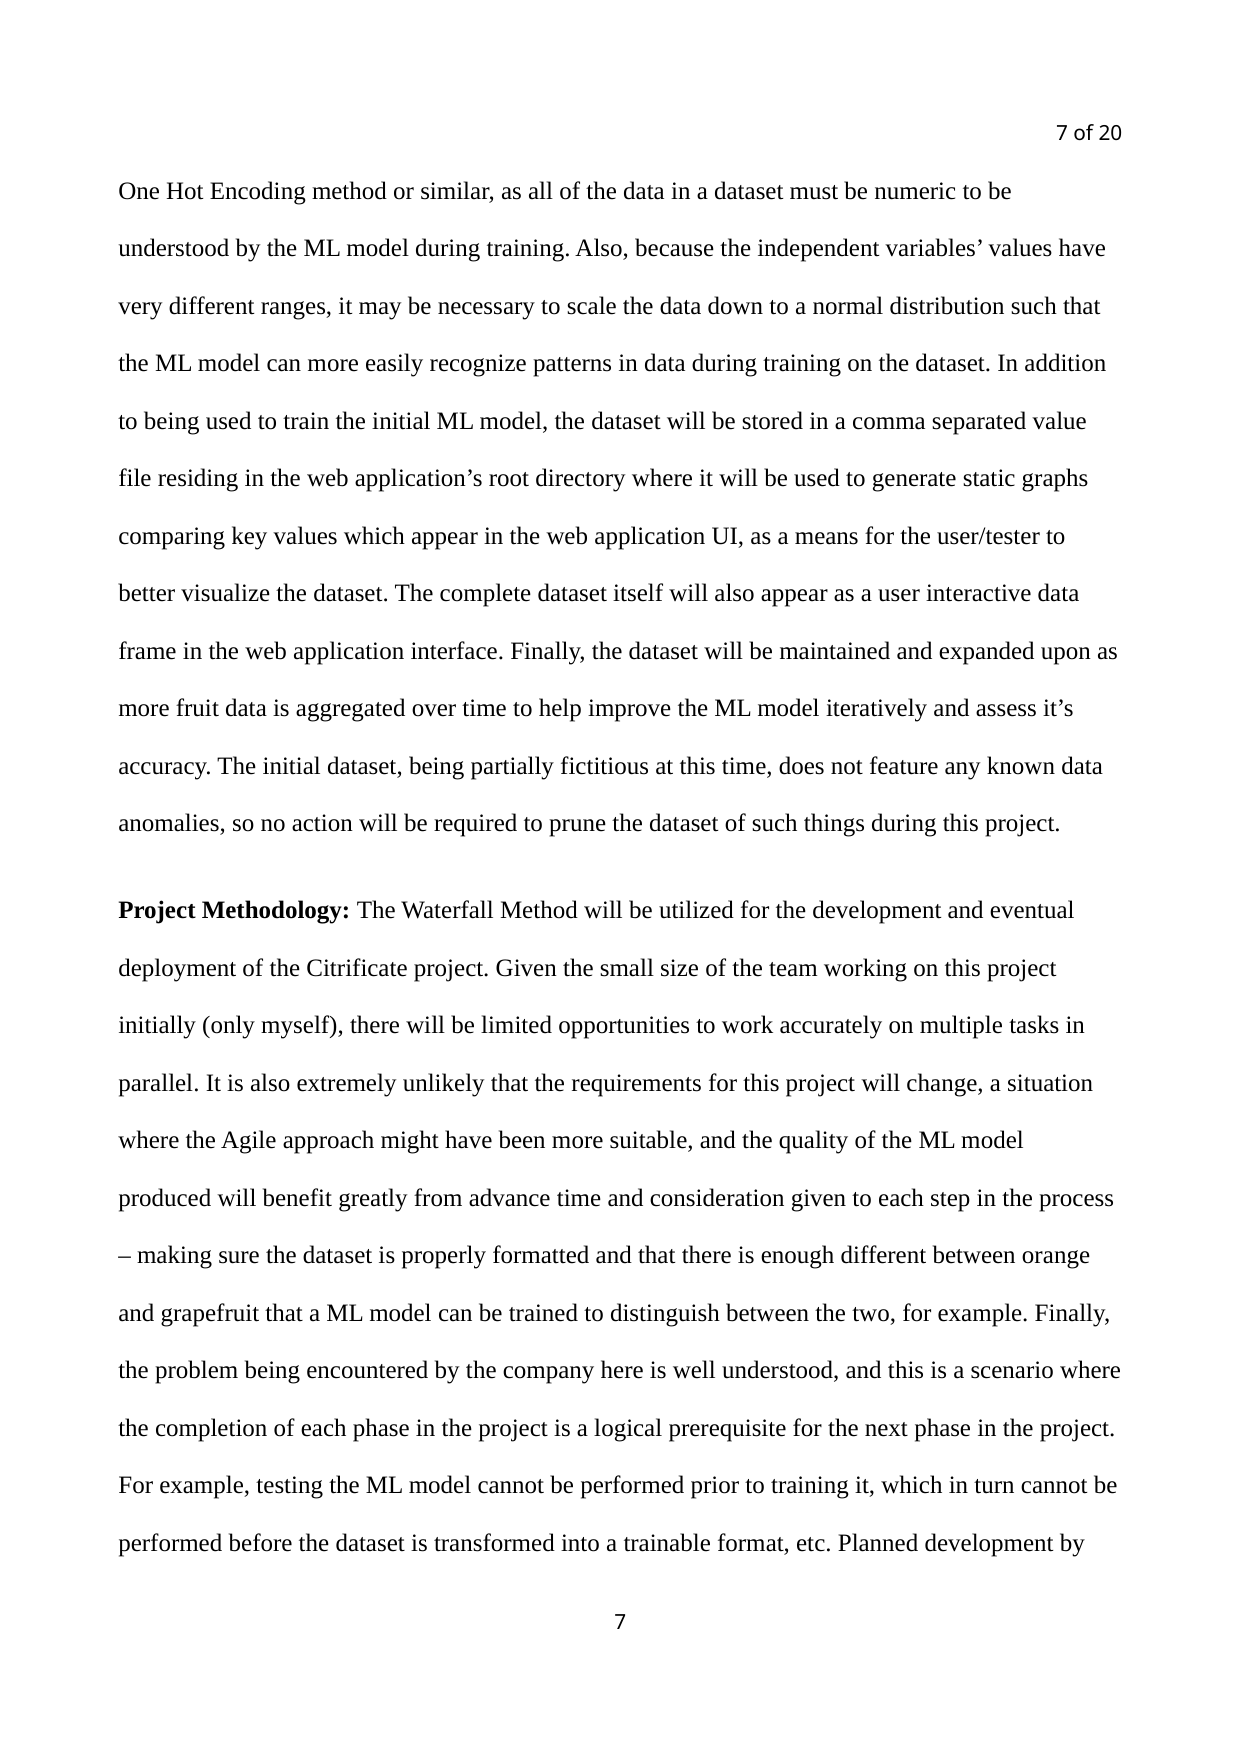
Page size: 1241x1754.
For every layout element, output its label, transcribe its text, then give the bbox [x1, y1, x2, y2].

text Project Methodology: The Waterfall Method will be utilized for the development and eventual deployment of the Citrificate project. Given the small size of the team working on this project initially (only myself), there will be limited opportunities to work accurately on multiple tasks in parallel. It is also extremely unlikely that the requirements for this project will change, a situation where the Agile approach might have been more suitable, and the quality of the ML model produced will benefit greatly from advance time and consideration given to each step in the process – making sure the dataset is properly formatted and that there is enough different between orange and grapefruit that a ML model can be trained to distinguish between the two, for example. Finally, the problem being encountered by the company here is well understood, and this is a scenario where the completion of each phase in the project is a logical prerequisite for the next phase in the project. For example, testing the ML model cannot be performed prior to training it, which in turn cannot be performed before the dataset is transformed into a trainable format, etc. Planned development by [118, 896, 1122, 1557]
text One Hot Encoding method or similar, as all of the data in a dataset must be numeric to be understood by the ML model during training. Also, because the independent variables’ values have very different ranges, it may be necessary to scale the data down to a normal distribution such that the ML model can more easily recognize patterns in data during training on the dataset. In addition to being used to train the initial ML model, the dataset will be stored in a comma separated value file residing in the web application’s root directory where it will be used to generate static graphs comparing key values which appear in the web application UI, as a means for the user/tester to better visualize the dataset. The complete dataset itself will also appear as a user interactive data frame in the web application interface. Finally, the dataset will be maintained and expanded upon as more fruit data is aggregated over time to help improve the ML model iteratively and assess it’s accuracy. The initial dataset, being partially fictitious at this time, does not feature any known data anomalies, so no action will be required to prune the dataset of such things during this project. [118, 176, 1122, 837]
